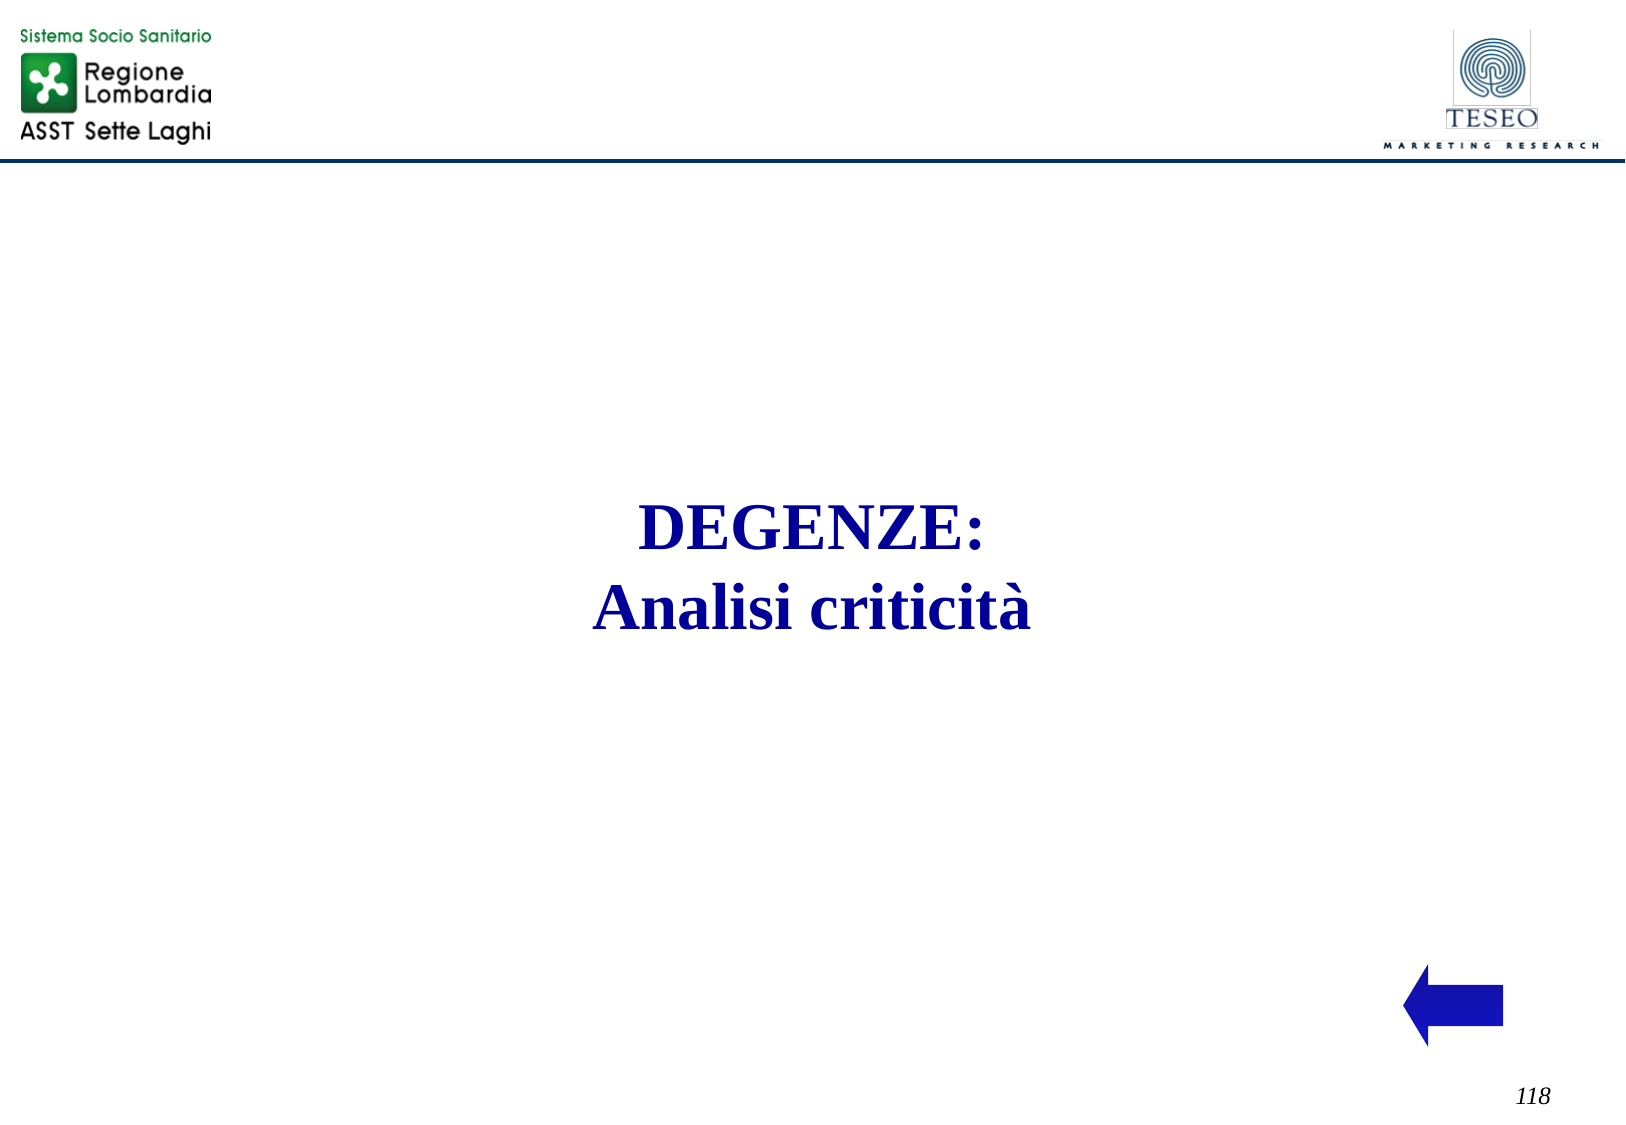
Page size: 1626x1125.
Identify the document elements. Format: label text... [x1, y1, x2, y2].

picture [1381, 30, 1604, 149]
picture [21, 26, 211, 148]
text_box DEGENZE: Analisi criticità [121, 469, 1504, 657]
text_box [1403, 964, 1504, 1047]
